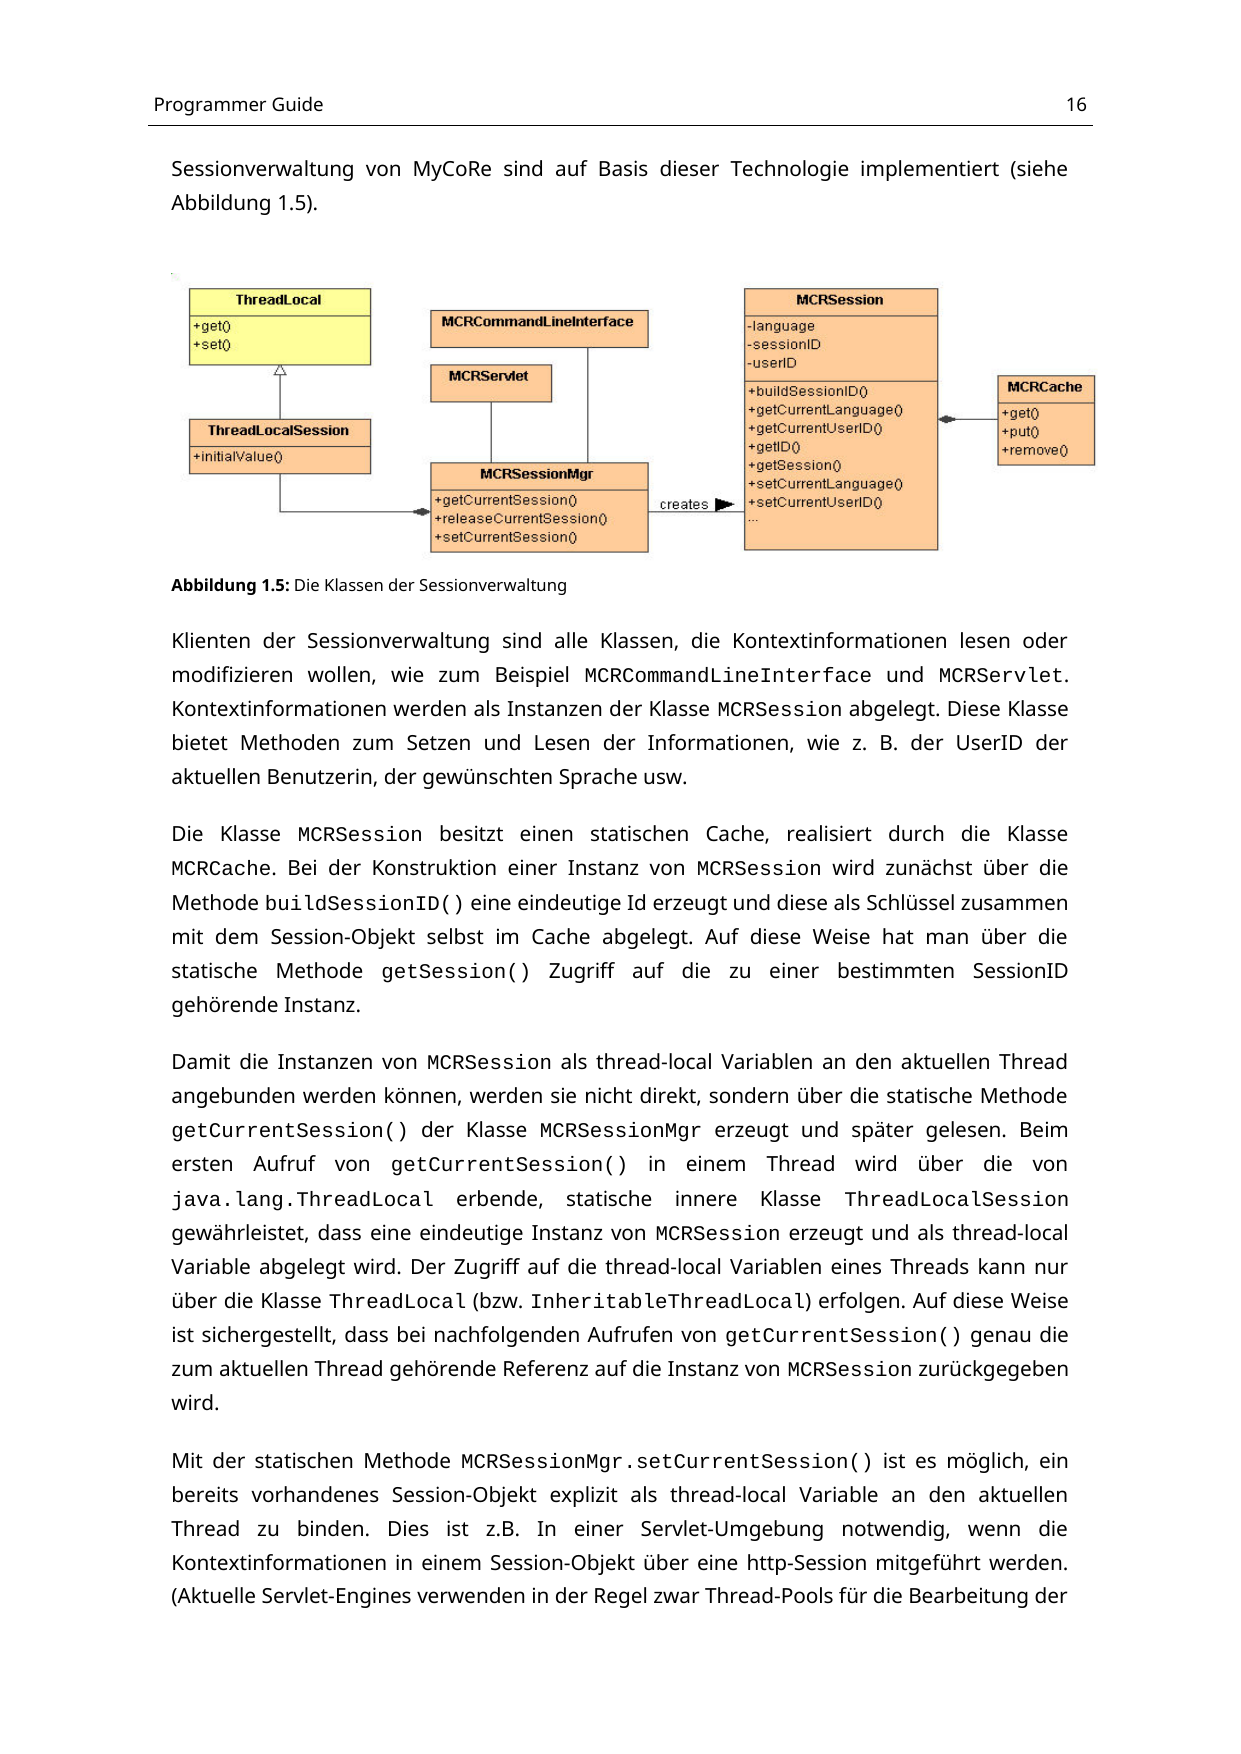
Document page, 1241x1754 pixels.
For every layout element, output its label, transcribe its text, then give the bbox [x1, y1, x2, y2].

text Klienten der Sessionverwaltung sind alle Klassen, die Kontextinformationen lesen oder modifizieren wollen, wie zum Beispiel MCRCommandLineInterface und MCRServlet. Kontextinformationen werden als Instanzen der Klasse MCRSession abgelegt. Diese Klasse bietet Methoden zum Setzen und Lesen der Informationen, wie z. B. der UserID der aktuellen Benutzerin, der gewünschten Sprache usw. [148, 245, 1144, 790]
picture [171, 273, 1117, 569]
text Sessionverwaltung von MyCoRe sind auf Basis dieser Technologie implementiert (siehe Abbildung 1.5). [171, 154, 1069, 216]
text Damit die Instanzen von MCRSession als thread-local Variablen an den aktuellen Thread angebunden werden können, werden sie nicht direkt, sondern über die statische Methode getCurrentSession() der Klasse MCRSessionMgr erzeugt und später gelesen. Beim ersten Aufruf von getCurrentSession() in einem Thread wird über die von java.lang.ThreadLocal erbende, statische innere Klasse ThreadLocalSession gewährleistet, dass eine eindeutige Instanz von MCRSession erzeugt und als thread-local Variable abgelegt wird. Der Zugriff auf die thread-local Variablen eines Threads kann nur über die Klasse ThreadLocal (bzw. InheritableThreadLocal) erfolgen. Auf diese Weise ist sichergestellt, dass bei nachfolgenden Aufrufen von getCurrentSession() genau die zum aktuellen Thread gehörende Referenz auf die Instanz von MCRSession zurückgegeben wird. [171, 1047, 1069, 1417]
text Abbildung 1.5: Die Klassen der Sessionverwaltung [171, 569, 1120, 597]
text Die Klasse MCRSession besitzt einen statischen Cache, realisiert durch die Klasse MCRCache. Bei der Konstruktion einer Instanz von MCRSession wird zunächst über die Methode buildSessionID() eine eindeutige Id erzeugt und diese als Schlüssel zusammen mit dem Session-Objekt selbst im Cache abgelegt. Auf diese Weise hat man über die statische Methode getSession() Zugriff auf die zu einer bestimmten SessionID gehörende Instanz. [171, 819, 1069, 1018]
text Mit der statischen Methode MCRSessionMgr.setCurrentSession() ist es möglich, ein bereits vorhandenes Session-Objekt explizit als thread-local Variable an den aktuellen Thread zu binden. Dies ist z.B. In einer Servlet-Umgebung notwendig, wenn die Kontextinformationen in einem Session-Objekt über eine http-Session mitgeführt werden. (Aktuelle Servlet-Engines verwenden in der Regel zwar Thread-Pools für die Bearbeitung der [171, 1446, 1069, 1610]
